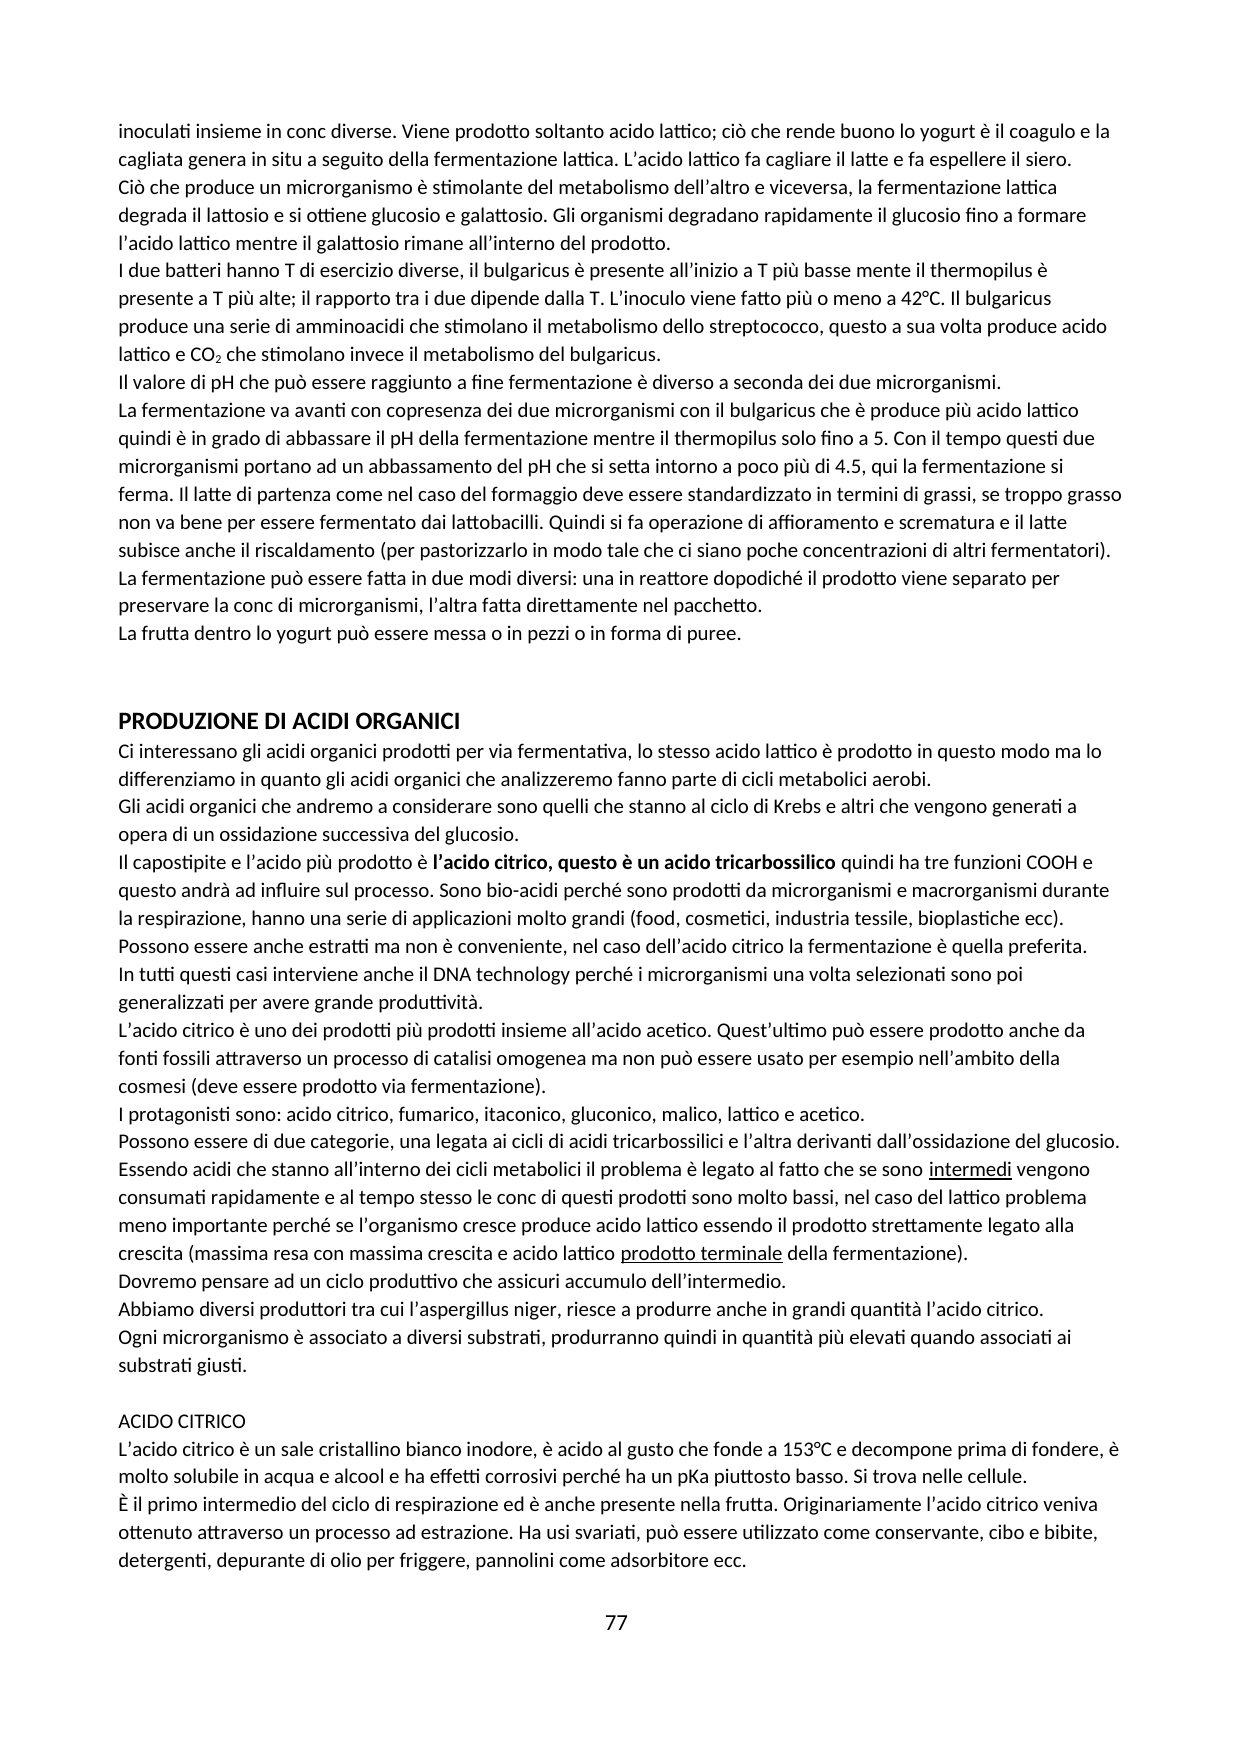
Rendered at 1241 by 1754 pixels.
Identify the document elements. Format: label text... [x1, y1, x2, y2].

text Possono essere anche estratti ma non è conveniente, nel caso dell’acido citrico la fermentazione è quella preferita. In tutti questi casi interviene anche il DNA technology perché i microrganismi una volta selezionati sono poi generalizzati per avere grande produttività. L’acido citrico è uno dei prodotti più prodotti insieme all’acido acetico. Quest’ultimo può essere prodotto anche da fonti fossili attraverso un processo di catalisi omogenea ma non può essere usato per esempio nell’ambito della cosmesi (deve essere prodotto via fermentazione). I protagonisti sono: acido citrico, fumarico, itaconico, gluconico, malico, lattico e acetico. [118, 933, 1124, 1126]
text È il primo intermedio del ciclo di respirazione ed è anche presente nella frutta. Originariamente l’acido citrico veniva ottenuto attraverso un processo ad estrazione. Ha usi svariati, può essere utilizzato come conservante, cibo e bibite, detergenti, depurante di olio per friggere, pannolini come adsorbitore ecc. [118, 1492, 1124, 1573]
text inoculati insieme in conc diverse. Viene prodotto soltanto acido lattico; ciò che rende buono lo yogurt è il coagulo e la cagliata genera in situ a seguito della fermentazione lattica. L’acido lattico fa cagliare il latte e fa espellere il siero. Ciò che produce un microrganismo è stimolante del metabolismo dell’altro e viceversa, la fermentazione lattica degrada il lattosio e si ottiene glucosio e galattosio. Gli organismi degradano rapidamente il glucosio fino a formare l’acido lattico mentre il galattosio rimane all’interno del prodotto. [118, 118, 1124, 255]
text Possono essere di due categorie, una legata ai cicli di acidi tricarbossilici e l’altra derivanti dall’ossidazione del glucosio. Essendo acidi che stanno all’interno dei cicli metabolici il problema è legato al fatto che se sono intermedi vengono consumati rapidamente e al tempo stesso le conc di questi prodotti sono molto bassi, nel caso del lattico problema meno importante perché se l’organismo cresce produce acido lattico essendo il prodotto strettamente legato alla crescita (massima resa con massima crescita e acido lattico prodotto terminale della fermentazione). Dovremo pensare ad un ciclo produttivo che assicuri accumulo dell’intermedio. Abbiamo diversi produttori tra cui l’aspergillus niger, riesce a produrre anche in grandi quantità l’acido citrico. Ogni microrganismo è associato a diversi substrati, produrranno quindi in quantità più elevati quando associati ai substrati giusti. ACIDO CITRICO L’acido citrico è un sale cristallino bianco inodore, è acido al gusto che fonde a 153°C e decompone prima di fondere, è molto solubile in acqua e alcool e ha effetti corrosivi perché ha un pKa piuttosto basso. Si trova nelle cellule. [118, 1129, 1124, 1489]
text I due batteri hanno T di esercizio diverse, il bulgaricus è presente all’inizio a T più basse mente il thermopilus è presente a T più alte; il rapporto tra i due dipende dalla T. L’inoculo viene fatto più o meno a 42°C. Il bulgaricus produce una serie di amminoacidi che stimolano il metabolismo dello streptococco, questo a sua volta produce acido lattico e CO2 che stimolano invece il metabolismo del bulgaricus. [118, 258, 1124, 367]
text Il valore di pH che può essere raggiunto a fine fermentazione è diverso a seconda dei due microrganismi. La fermentazione va avanti con copresenza dei due microrganismi con il bulgaricus che è produce più acido lattico quindi è in grado di abbassare il pH della fermentazione mentre il thermopilus solo fino a 5. Con il tempo questi due microrganismi portano ad un abbassamento del pH che si setta intorno a poco più di 4.5, qui la fermentazione si ferma. Il latte di partenza come nel caso del formaggio deve essere standardizzato in termini di grassi, se troppo grasso non va bene per essere fermentato dai lattobacilli. Quindi si fa operazione di affioramento e scrematura e il latte subisce anche il riscaldamento (per pastorizzarlo in modo tale che ci siano poche concentrazioni di altri fermentatori). La fermentazione può essere fatta in due modi diversi: una in reattore dopodiché il prodotto viene separato per preservare la conc di microrganismi, l’altra fatta direttamente nel pacchetto. La frutta dentro lo yogurt può essere messa o in pezzi o in forma di puree. PRODUZIONE DI ACIDI ORGANICI Ci interessano gli acidi organici prodotti per via fermentativa, lo stesso acido lattico è prodotto in questo modo ma lo differenziamo in quanto gli acidi organici che analizzeremo fanno parte di cicli metabolici aerobi. Gli acidi organici che andremo a considerare sono quelli che stanno al ciclo di Krebs e altri che vengono generati a opera di un ossidazione successiva del glucosio. Il capostipite e l’acido più prodotto è l’acido citrico, questo è un acido tricarbossilico quindi ha tre funzioni COOH e questo andrà ad influire sul processo. Sono bio-acidi perché sono prodotti da microrganismi e macrorganismi durante la respirazione, hanno una serie di applicazioni molto grandi (food, cosmetici, industria tessile, bioplastiche ecc). [118, 369, 1124, 931]
